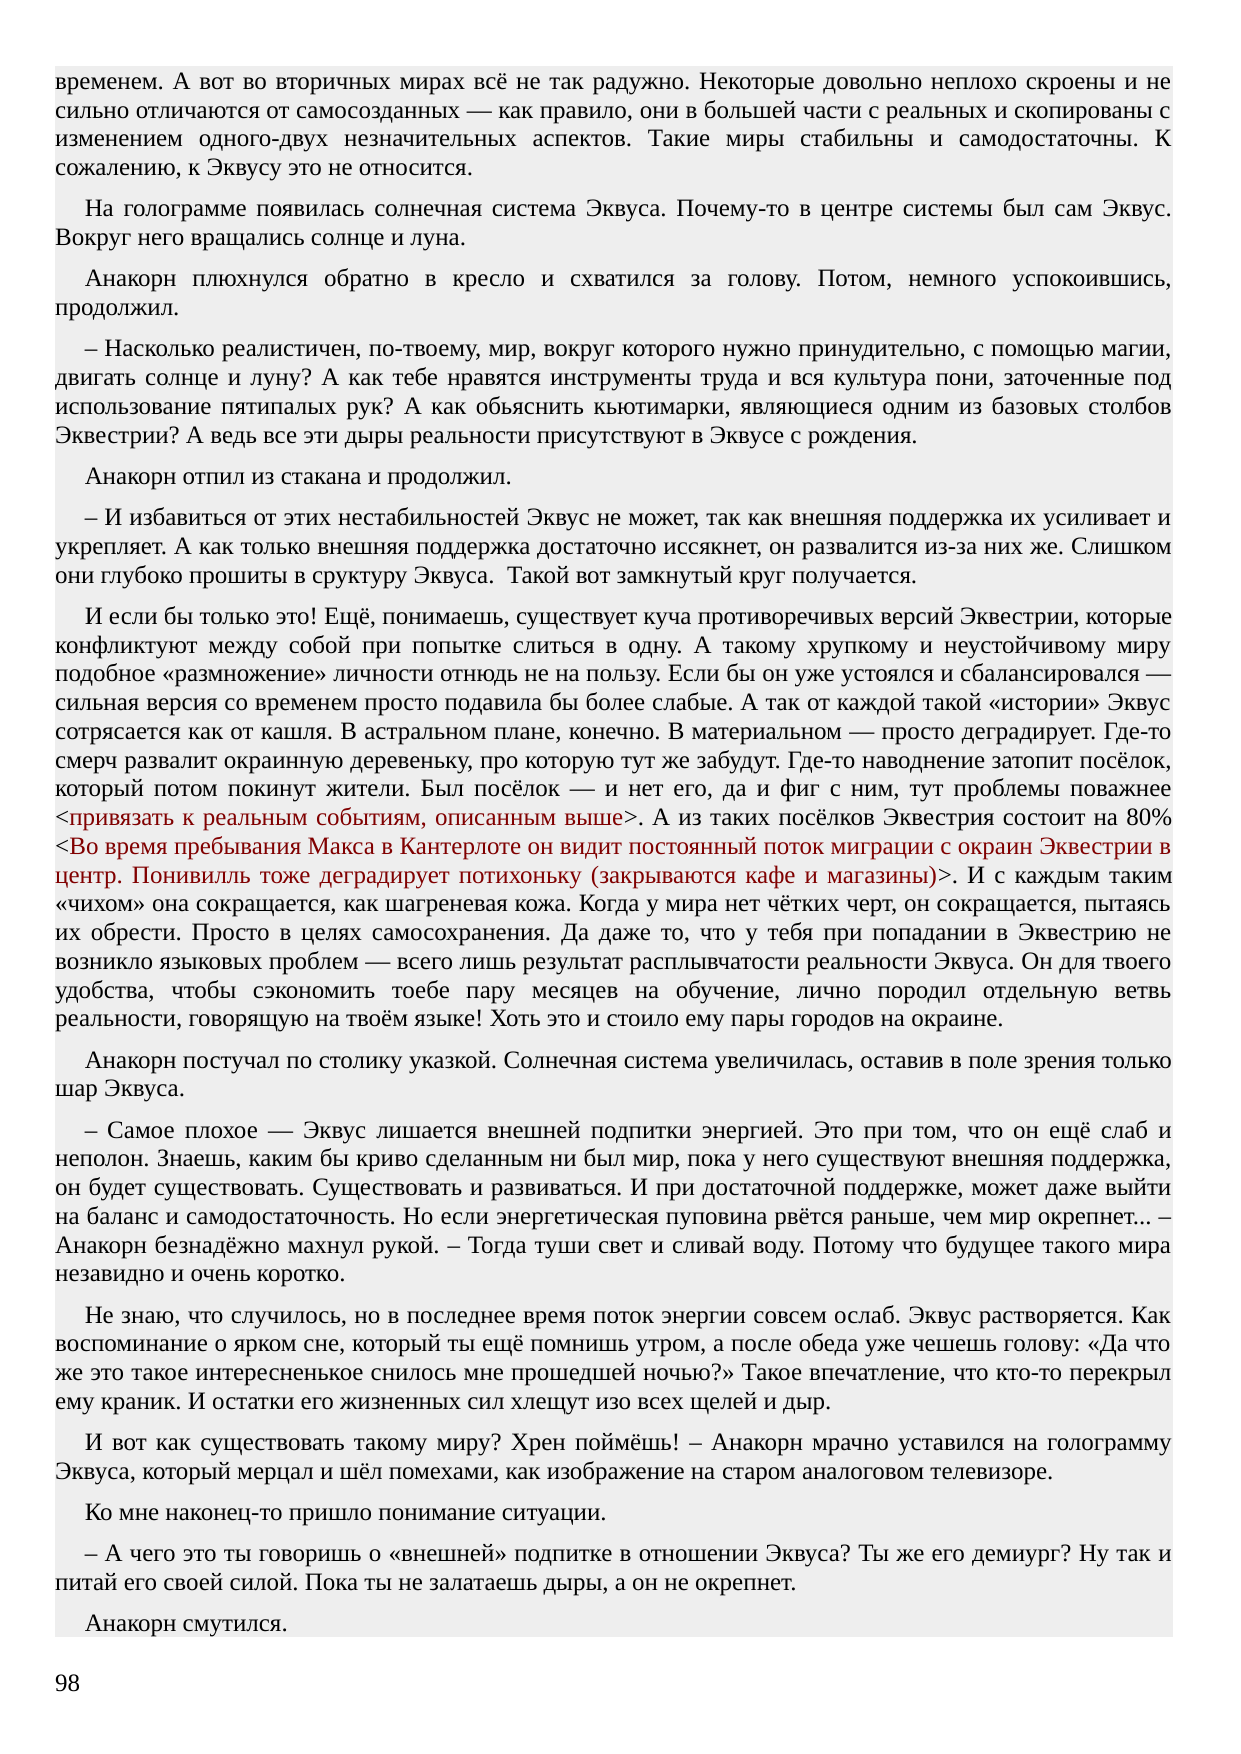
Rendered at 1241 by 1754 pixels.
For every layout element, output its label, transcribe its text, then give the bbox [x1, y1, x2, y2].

text И если бы только это! Ещё, понимаешь, существует куча противоречивых версий Эквестрии, которые конфликтуют между собой при попытке слиться в одну. А такому хрупкому и неустойчивому миру подобное «размножение» личности отнюдь не на пользу. Если бы он уже устоялся и сбалансировался — сильная версия со временем просто подавила бы более слабые. А так от каждой такой «истории» Эквус сотрясается как от кашля. В астральном плане, конечно. В материальном — просто деградирует. Где-то смерч развалит окраинную деревеньку, про которую тут же забудут. Где-то наводнение затопит посёлок, который потом покинут жители. Был посёлок — и нет его, да и фиг с ним, тут проблемы поважнее <привязать к реальным событиям, описанным выше>. А из таких посёлков Эквестрия состоит на 80% <Во время пребывания Макса в Кантерлоте он видит постоянный поток миграции с окраин Эквестрии в центр. Понивилль тоже деградирует потихоньку (закрываются кафе и магазины)>. И с каждым таким «чихом» она сокращается, как шагреневая кожа. Когда у мира нет чётких черт, он сокращается, пытаясь их обрести. Просто в целях самосохранения. Да даже то, что у тебя при попадании в Эквестрию не возникло языковых проблем — всего лишь результат расплывчатости реальности Эквуса. Он для твоего удобства, чтобы сэкономить тоебе пару месяцев на обучение, лично породил отдельную ветвь реальности, говорящую на твоём языке! Хоть это и стоило ему пары городов на окраине. [55, 601, 1173, 1032]
text – И избавиться от этих нестабильностей Эквус не может, так как внешняя поддержка их усиливает и укрепляет. А как только внешняя поддержка достаточно иссякнет, он развалится из-за них же. Слишком они глубоко прошиты в сруктуру Эквуса. Такой вот замкнутый круг получается. [55, 502, 1173, 588]
text Анакорн плюхнулся обратно в кресло и схватился за голову. Потом, немного успокоившись, продолжил. [55, 263, 1173, 321]
text – Самое плохое — Эквус лишается внешней подпитки энергией. Это при том, что он ещё слаб и неполон. Знаешь, каким бы криво сделанным ни был мир, пока у него существуют внешняя поддержка, он будет существовать. Существовать и развиваться. И при достаточной поддержке, может даже выйти на баланс и самодостаточность. Но если энергетическая пуповина рвётся раньше, чем мир окрепнет... – Анакорн безнадёжно махнул рукой. – Тогда туши свет и сливай воду. Потому что будущее такого мира незавидно и очень коротко. [55, 1115, 1173, 1287]
text Не знаю, что случилось, но в последнее время поток энергии совсем ослаб. Эквус растворяется. Как воспоминание о ярком сне, который ты ещё помнишь утром, а после обеда уже чешешь голову: «Да что же это такое интересненькое снилось мне прошедшей ночью?» Такое впечатление, что кто-то перекрыл ему краник. И остатки его жизненных сил хлещут изо всех щелей и дыр. [55, 1300, 1173, 1415]
text Анакорн отпил из стакана и продолжил. [55, 461, 1173, 490]
text – Насколько реалистичен, по-твоему, мир, вокруг которого нужно принудительно, с помощью магии, двигать солнце и луну? А как тебе нравятся инструменты труда и вся культура пони, заточенные под использование пятипалых рук? А как обьяснить кьютимарки, являющиеся одним из базовых столбов Эквестрии? А ведь все эти дыры реальности присутствуют в Эквусе с рождения. [55, 333, 1173, 448]
text На голограмме появилась солнечная система Эквуса. Почему-то в центре системы был сам Эквус. Вокруг него вращались солнце и луна. [55, 193, 1173, 251]
text И вот как существовать такому миру? Хрен поймёшь! – Анакорн мрачно уставился на голограмму Эквуса, который мерцал и шёл помехами, как изображение на старом аналоговом телевизоре. [55, 1427, 1173, 1485]
text – А чего это ты говоришь о «внешней» подпитке в отношении Эквуса? Ты же его демиург? Ну так и питай его своей силой. Пока ты не залатаешь дыры, а он не окрепнет. [55, 1538, 1173, 1596]
text Анакорн постучал по столику указкой. Солнечная система увеличилась, оставив в поле зрения только шар Эквуса. [55, 1045, 1173, 1102]
text Ко мне наконец-то пришло понимание ситуации. [55, 1497, 1173, 1526]
text временем. А вот во вторичных мирах всё не так радужно. Некоторые довольно неплохо скроены и не сильно отличаются от самосозданных — как правило, они в большей части с реальных и скопированы с изменением одного-двух незначительных аспектов. Такие миры стабильны и самодостаточны. К сожалению, к Эквусу это не относится. [55, 66, 1173, 181]
text Анакорн смутился. [55, 1608, 1173, 1637]
